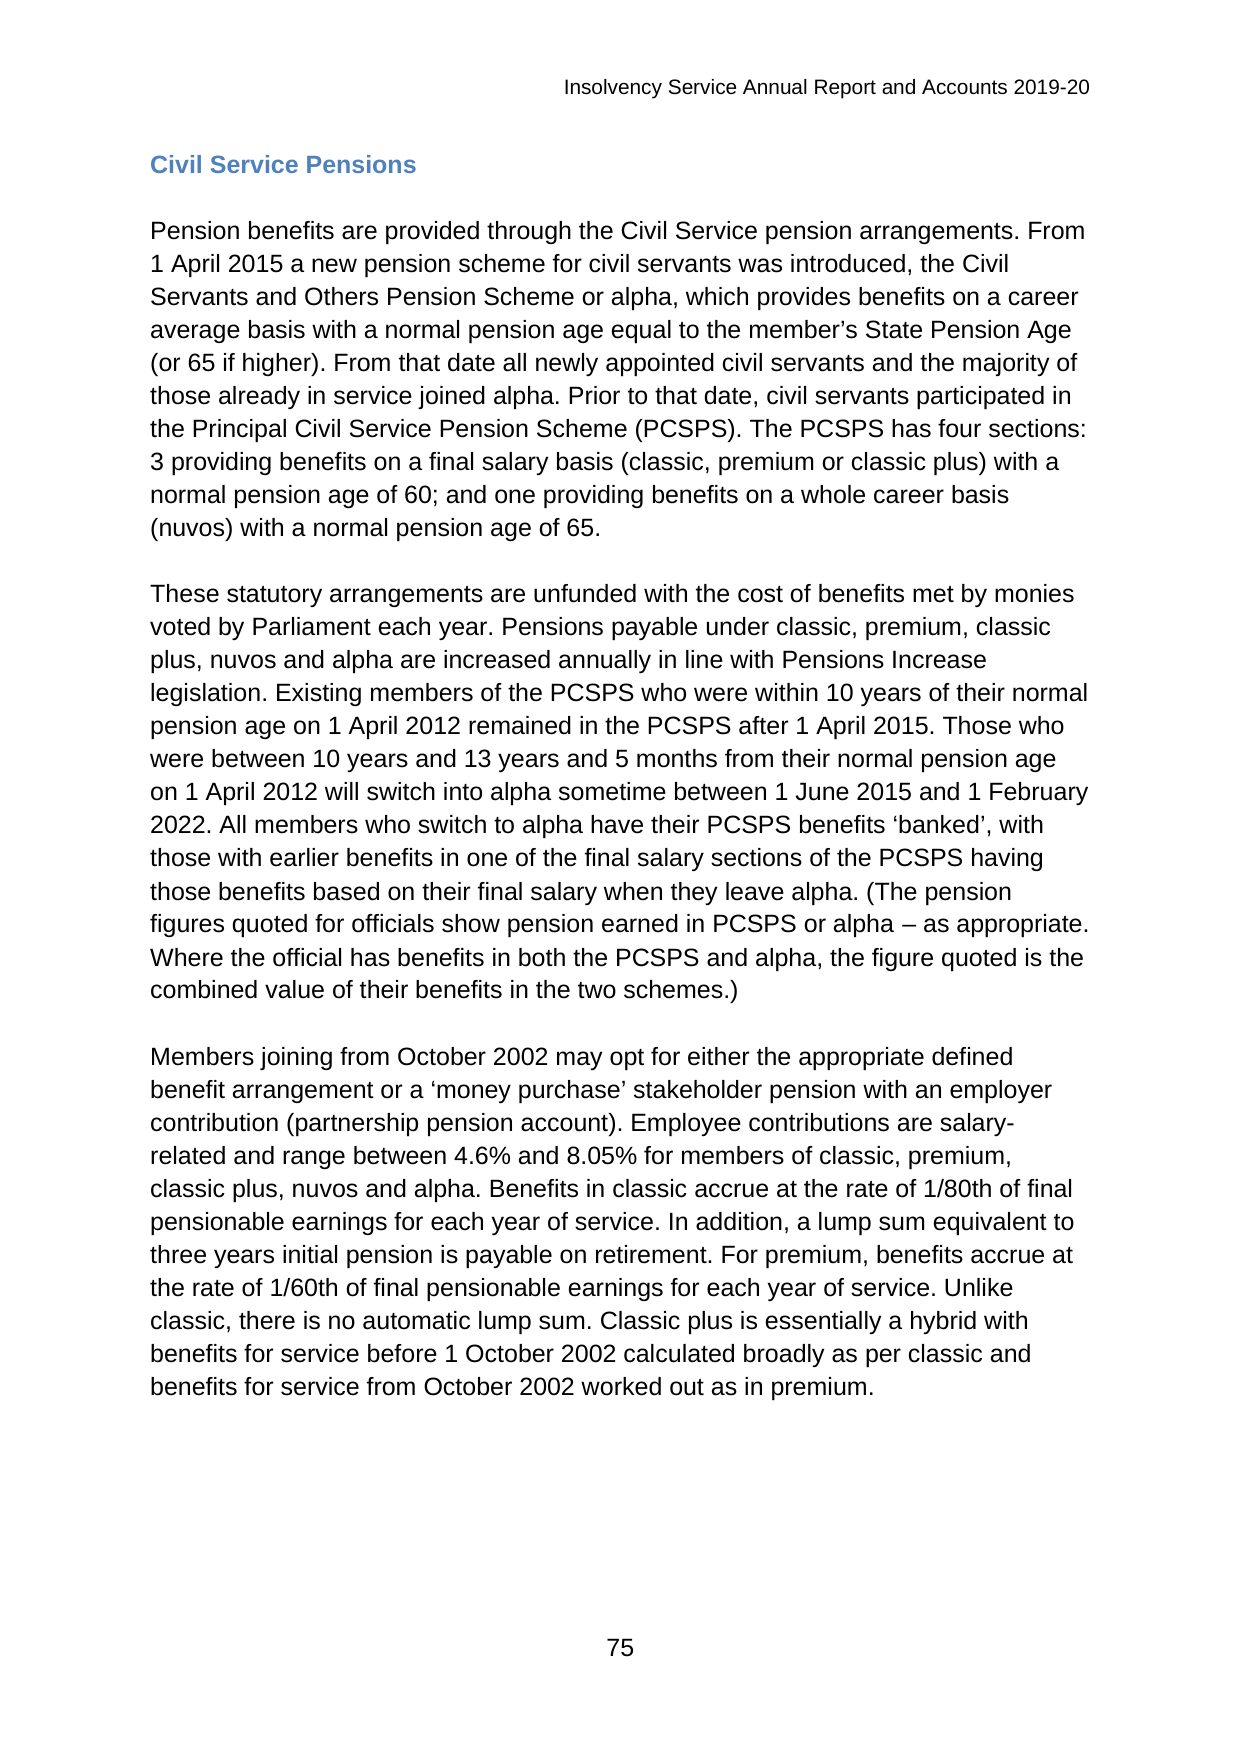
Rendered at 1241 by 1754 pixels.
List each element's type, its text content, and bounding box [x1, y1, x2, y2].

text These statutory arrangements are unfunded with the cost of benefits met by monies voted by Parliament each year. Pensions payable under classic, premium, classic plus, nuvos and alpha are increased annually in line with Pensions Increase legislation. Existing members of the PCSPS who were within 10 years of their normal pension age on 1 April 2012 remained in the PCSPS after 1 April 2015. Those who were between 10 years and 13 years and 5 months from their normal pension age on 1 April 2012 will switch into alpha sometime between 1 June 2015 and 1 February 2022. All members who switch to alpha have their PCSPS benefits ‘banked’, with those with earlier benefits in one of the final salary sections of the PCSPS having those benefits based on their final salary when they leave alpha. (The pension figures quoted for officials show pension earned in PCSPS or alpha – as appropriate. Where the official has benefits in both the PCSPS and alpha, the figure quoted is the combined value of their benefits in the two schemes.) [150, 579, 1090, 1004]
text Pension benefits are provided through the Civil Service pension arrangements. From 1 April 2015 a new pension scheme for civil servants was introduced, the Civil Servants and Others Pension Scheme or alpha, which provides benefits on a career average basis with a normal pension age equal to the member’s State Pension Age (or 65 if higher). From that date all newly appointed civil servants and the majority of those already in service joined alpha. Prior to that date, civil servants participated in the Principal Civil Service Pension Scheme (PCSPS). The PCSPS has four sections: 3 providing benefits on a final salary basis (classic, premium or classic plus) with a normal pension age of 60; and one providing benefits on a whole career basis (nuvos) with a normal pension age of 65. [150, 216, 1090, 542]
subtitle Civil Service Pensions [150, 150, 1090, 179]
text Members joining from October 2002 may opt for either the appropriate defined benefit arrangement or a ‘money purchase’ stakeholder pension with an employer contribution (partnership pension account). Employee contributions are salary-related and range between 4.6% and 8.05% for members of classic, premium, classic plus, nuvos and alpha. Benefits in classic accrue at the rate of 1/80th of final pensionable earnings for each year of service. In addition, a lump sum equivalent to three years initial pension is payable on retirement. For premium, benefits accrue at the rate of 1/60th of final pensionable earnings for each year of service. Unlike classic, there is no automatic lump sum. Classic plus is essentially a hybrid with benefits for service before 1 October 2002 calculated broadly as per classic and benefits for service from October 2002 worked out as in premium. [150, 1042, 1090, 1401]
